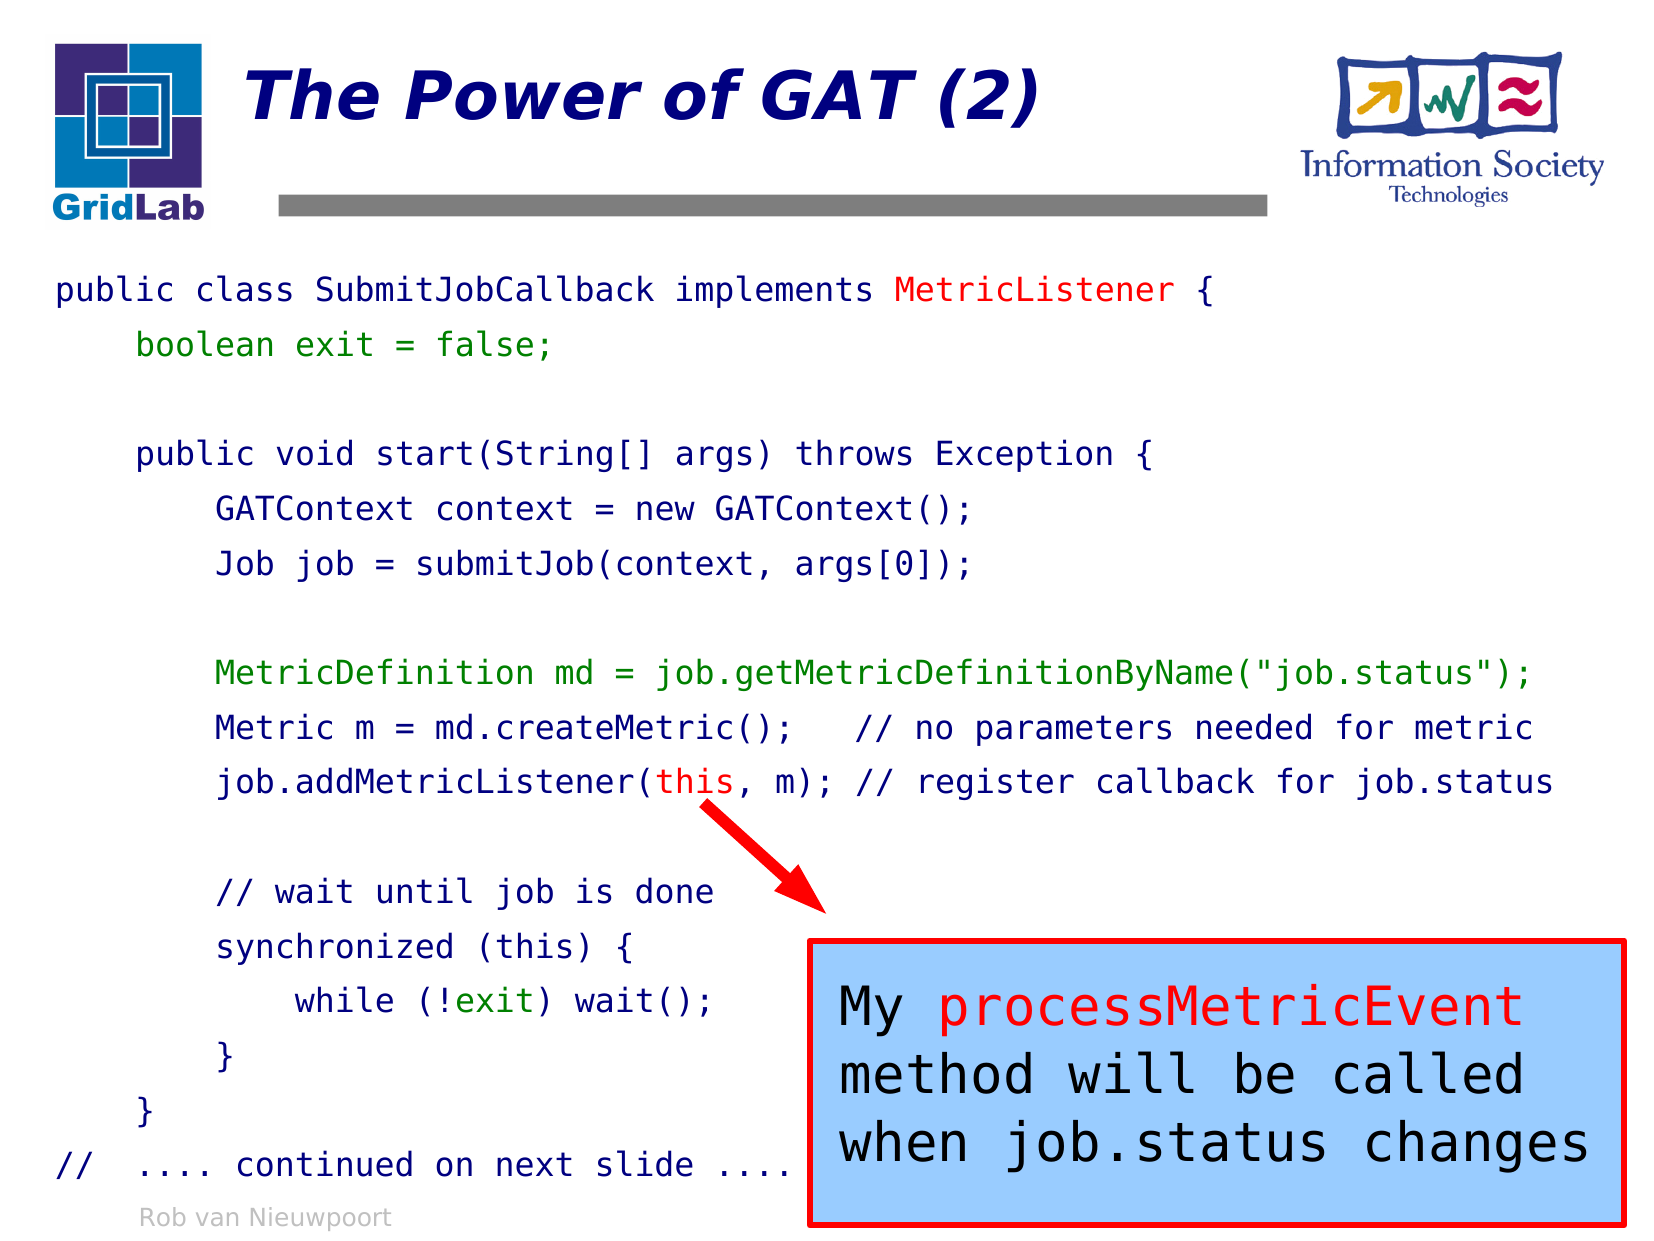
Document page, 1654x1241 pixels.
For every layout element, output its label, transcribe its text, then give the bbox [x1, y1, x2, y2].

list public class SubmitJobCallback implements MetricListener { boolean exit = false; public void start(String[] args) throws Exception { GATContext context = new GATContext(); Job job = submitJob(context, args[0]); MetricDefinition md = job.getMetricDefinitionByName("job.status"); Metric m = md.createMetric(); // no parameters needed for metric job.addMetricListener(this, m); // register callback for job.status // wait until job is done synchronized (this) { while (!exit) wait(); } } // .... continued on next slide .... [55, 268, 1599, 1237]
title The Power of GAT (2) [243, 0, 1280, 187]
text_box My processMetricEvent method will be called when job.status changes [809, 940, 1625, 1226]
picture [1293, 34, 1611, 214]
picture [45, 34, 211, 230]
